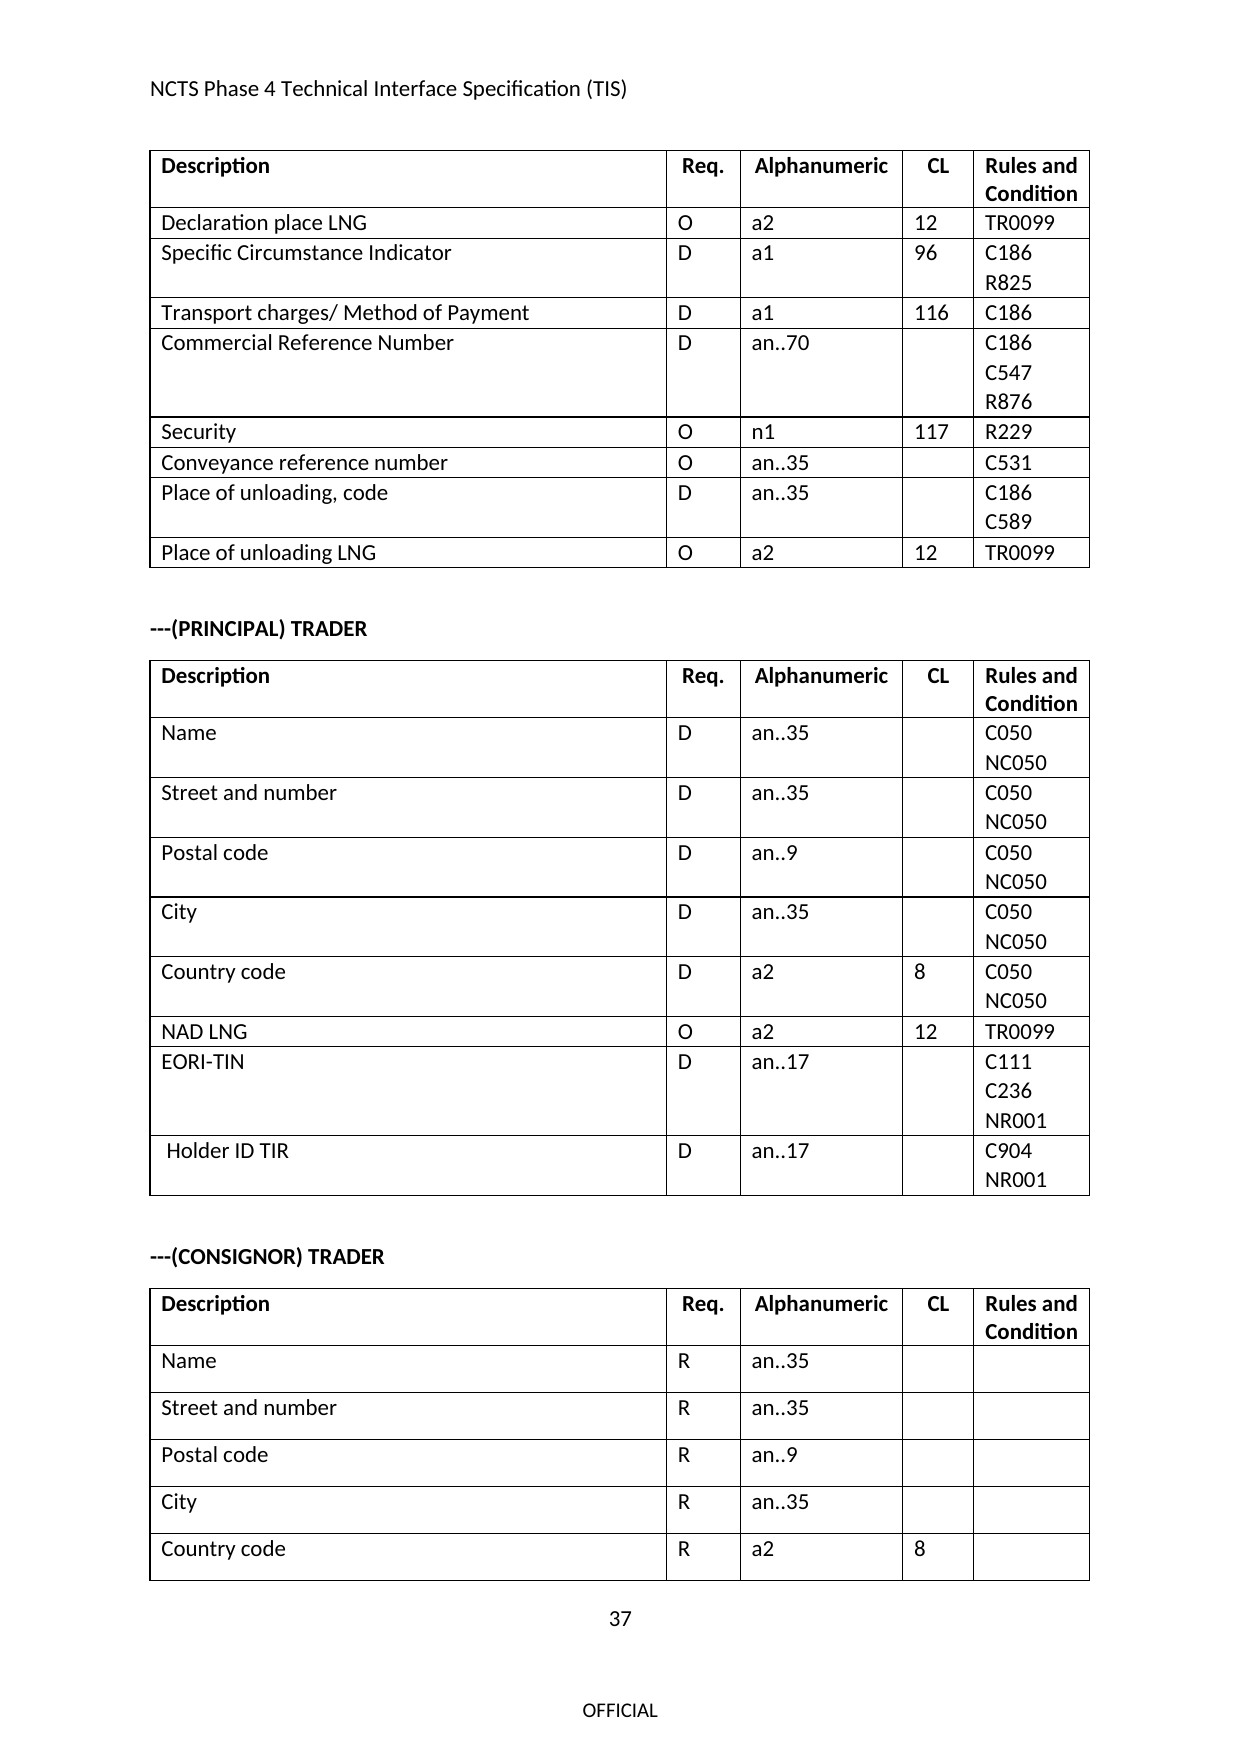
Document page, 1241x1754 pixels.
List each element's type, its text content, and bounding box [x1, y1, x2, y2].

table_cell C186 C589 [974, 478, 1089, 537]
table_cell O [667, 208, 740, 237]
table_cell Postal code [151, 838, 666, 896]
table_cell Name [151, 718, 666, 777]
table_cell R [667, 1393, 740, 1439]
table_header Alphanumeric [741, 1289, 902, 1345]
text ---(CONSIGNOR) TRADER [150, 1242, 1090, 1270]
table_cell Commercial Reference Number [151, 329, 666, 416]
table_cell D [667, 838, 740, 896]
table_cell Security [151, 418, 666, 447]
table_header Description [151, 661, 666, 717]
table_cell D [667, 778, 740, 837]
table_cell R [667, 1487, 740, 1533]
table_cell C111 C236 NR001 [974, 1047, 1089, 1135]
table_cell a2 [741, 538, 902, 567]
table_cell Street and number [151, 1393, 666, 1439]
table_cell TR0099 [974, 1017, 1089, 1046]
table_cell O [667, 418, 740, 447]
table_cell [974, 1393, 1089, 1439]
table_cell [903, 1487, 973, 1533]
table_cell City [151, 898, 666, 956]
table_header CL [903, 661, 973, 717]
table_cell C904 NR001 [974, 1136, 1089, 1195]
table_cell an..35 [741, 448, 902, 477]
table_cell a2 [741, 1017, 902, 1046]
table_cell D [667, 898, 740, 956]
table_cell an..35 [741, 478, 902, 537]
table_cell an..9 [741, 838, 902, 896]
table_cell 12 [903, 1017, 973, 1046]
table_cell C186 C547 R876 [974, 329, 1089, 416]
table_cell [903, 478, 973, 537]
table_cell C050 NC050 [974, 778, 1089, 837]
table_header Req. [667, 661, 740, 717]
table_cell a1 [741, 239, 902, 297]
table_cell C186 [974, 298, 1089, 327]
table_cell D [667, 1136, 740, 1195]
table_cell Street and number [151, 778, 666, 837]
table_cell R229 [974, 418, 1089, 447]
table_cell TR0099 [974, 208, 1089, 237]
table_cell Transport charges/ Method of Payment [151, 298, 666, 327]
table_header Req. [667, 1289, 740, 1345]
table_header Rules and Condition [974, 661, 1089, 717]
table_cell Country code [151, 1534, 666, 1580]
table_cell R [667, 1346, 740, 1392]
table_header Rules and Condition [974, 151, 1089, 207]
table_cell an..35 [741, 1393, 902, 1439]
table_cell Postal code [151, 1440, 666, 1486]
table_cell Place of unloading LNG [151, 538, 666, 567]
table_cell 117 [903, 418, 973, 447]
table_cell a2 [741, 957, 902, 1016]
table_header CL [903, 151, 973, 207]
table_cell [903, 1047, 973, 1135]
table_cell [974, 1487, 1089, 1533]
table_cell 12 [903, 538, 973, 567]
table_cell O [667, 538, 740, 567]
table_cell D [667, 957, 740, 1016]
table_cell [903, 1136, 973, 1195]
text ---(PRINCIPAL) TRADER [150, 614, 1090, 642]
table_cell D [667, 329, 740, 416]
table_cell an..35 [741, 1487, 902, 1533]
table_header Alphanumeric [741, 151, 902, 207]
table_cell an..35 [741, 898, 902, 956]
table_header Alphanumeric [741, 661, 902, 717]
table_cell [903, 1393, 973, 1439]
table_cell an..70 [741, 329, 902, 416]
table_cell [974, 1440, 1089, 1486]
table_cell D [667, 298, 740, 327]
table_cell [903, 898, 973, 956]
table_cell [903, 448, 973, 477]
table_cell R [667, 1534, 740, 1580]
table_cell City [151, 1487, 666, 1533]
table_cell C050 NC050 [974, 957, 1089, 1016]
table_cell Holder ID TIR [151, 1136, 666, 1195]
table_cell Name [151, 1346, 666, 1392]
table_cell TR0099 [974, 538, 1089, 567]
table_cell [903, 329, 973, 416]
table_cell Specific Circumstance Indicator [151, 239, 666, 297]
table_cell a2 [741, 208, 902, 237]
table_cell Country code [151, 957, 666, 1016]
table_cell a1 [741, 298, 902, 327]
table_cell an..35 [741, 1346, 902, 1392]
table_header Description [151, 151, 666, 207]
table_cell an..9 [741, 1440, 902, 1486]
table_cell C186 R825 [974, 239, 1089, 297]
table_cell C050 NC050 [974, 898, 1089, 956]
table_cell Declaration place LNG [151, 208, 666, 237]
table_cell [903, 718, 973, 777]
table_cell C050 NC050 [974, 838, 1089, 896]
table_cell [903, 778, 973, 837]
table_cell O [667, 1017, 740, 1046]
table_cell an..35 [741, 718, 902, 777]
table_cell C531 [974, 448, 1089, 477]
table_cell 8 [903, 957, 973, 1016]
table_header Req. [667, 151, 740, 207]
table_cell EORI-TIN [151, 1047, 666, 1135]
table_cell a2 [741, 1534, 902, 1580]
table_cell [903, 1346, 973, 1392]
table_header CL [903, 1289, 973, 1345]
table_cell [974, 1534, 1089, 1580]
table_cell 96 [903, 239, 973, 297]
table_cell 8 [903, 1534, 973, 1580]
table_cell D [667, 239, 740, 297]
table_cell O [667, 448, 740, 477]
table_cell [903, 838, 973, 896]
table_cell [903, 1440, 973, 1486]
table_cell 12 [903, 208, 973, 237]
table_cell C050 NC050 [974, 718, 1089, 777]
table_cell n1 [741, 418, 902, 447]
table_cell an..17 [741, 1136, 902, 1195]
table_cell an..17 [741, 1047, 902, 1135]
table_cell Conveyance reference number [151, 448, 666, 477]
table_cell R [667, 1440, 740, 1486]
table_cell NAD LNG [151, 1017, 666, 1046]
table_cell D [667, 478, 740, 537]
table_cell D [667, 1047, 740, 1135]
table_header Description [151, 1289, 666, 1345]
table_cell [974, 1346, 1089, 1392]
table_cell Place of unloading, code [151, 478, 666, 537]
table_cell D [667, 718, 740, 777]
table_header Rules and Condition [974, 1289, 1089, 1345]
table_cell an..35 [741, 778, 902, 837]
table_cell 116 [903, 298, 973, 327]
